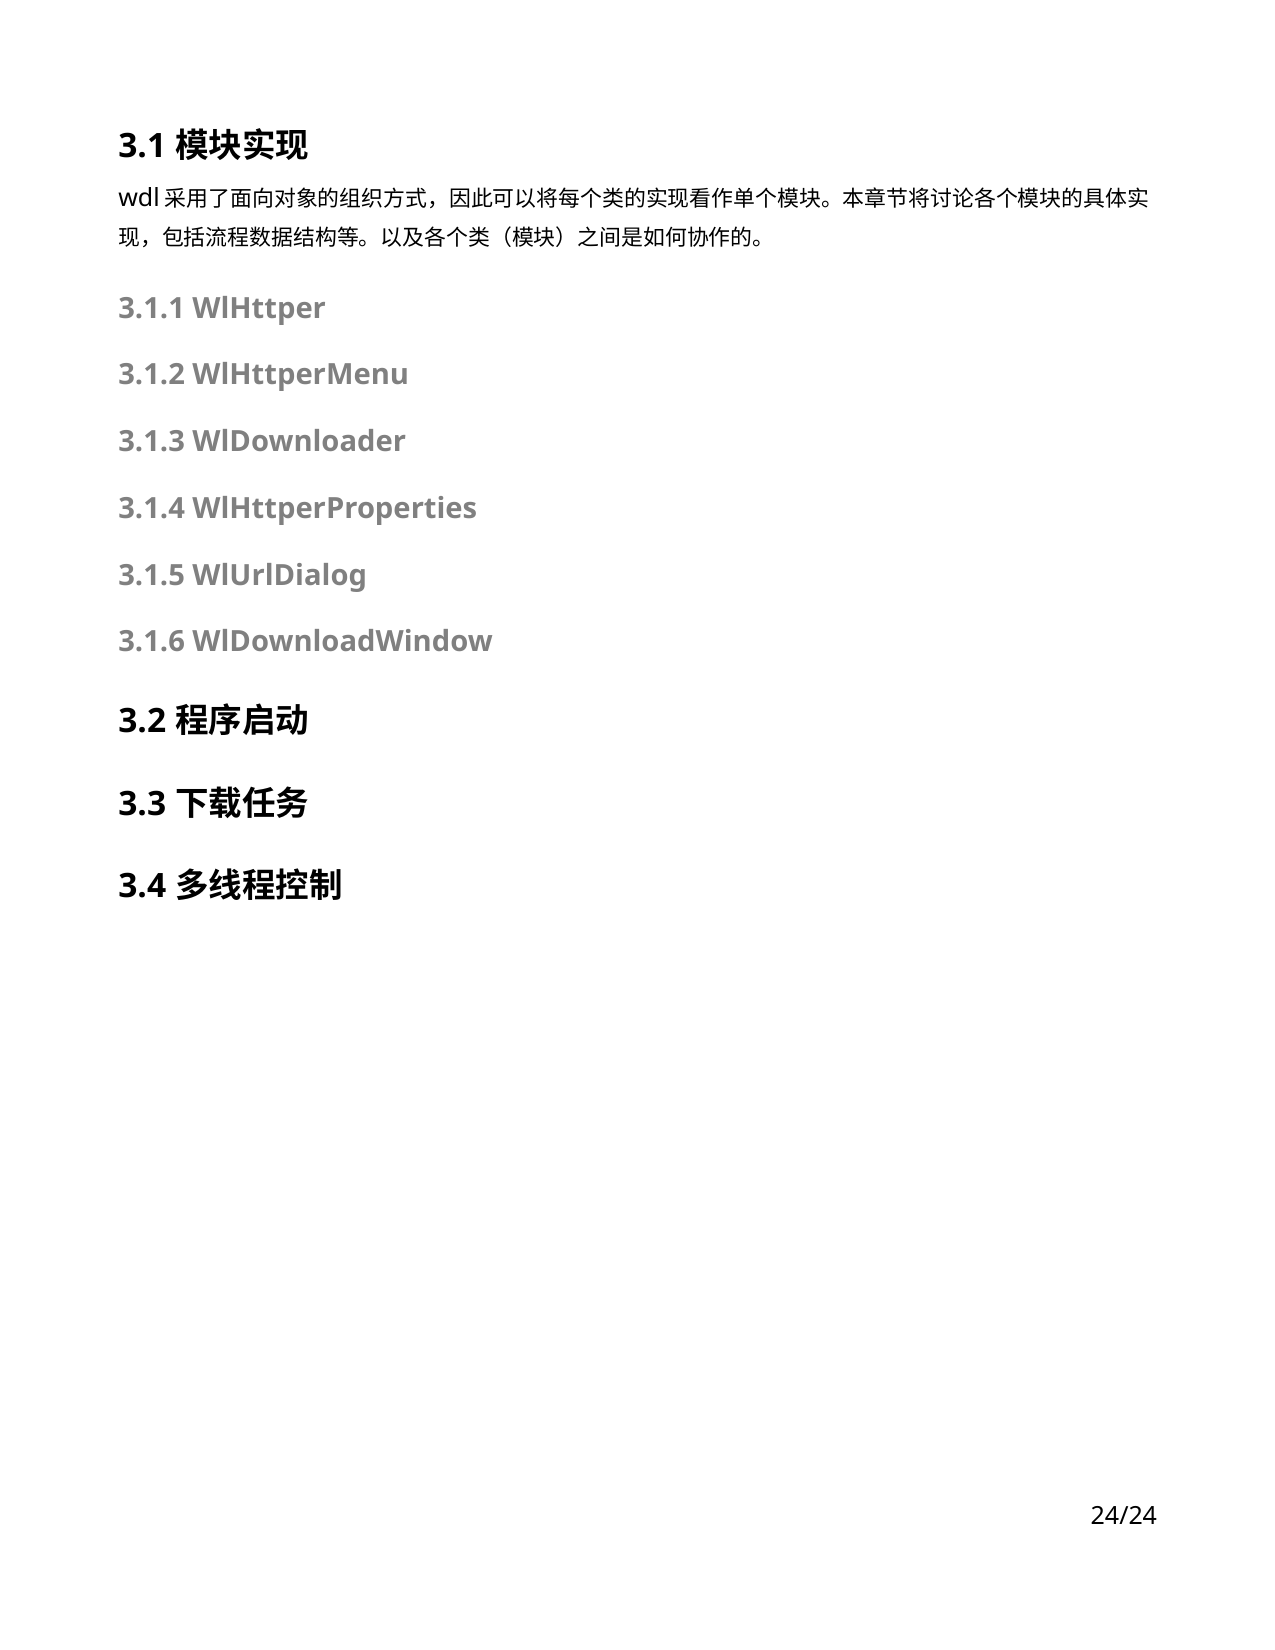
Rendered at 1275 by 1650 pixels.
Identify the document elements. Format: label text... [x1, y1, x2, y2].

subtitle 3.1.3 WlDownloader [118, 420, 1157, 460]
subtitle 3.1.2 WlHttperMenu [118, 354, 1157, 393]
subtitle 3.1.5 WlUrlDialog [118, 554, 1157, 594]
subtitle 3.1.4 WlHttperProperties [118, 487, 1157, 527]
subtitle 3.4 多线程控制 [118, 858, 1157, 907]
subtitle 3.1.1 WlHttper [118, 287, 1157, 327]
text wdl采用了面向对象的组织方式，因此可以将每个类的实现看作单个模块。本章节将讨论各个模块的具体实现，包括流程数据结构等。以及各个类（模块）之间是如何协作的。 [118, 179, 1157, 251]
subtitle 3.3 下载任务 [118, 776, 1157, 825]
subtitle 3.1.6 WlDownloadWindow [118, 621, 1157, 660]
subtitle 3.2 程序启动 [118, 694, 1157, 743]
subtitle 3.1 模块实现 [118, 118, 1157, 167]
